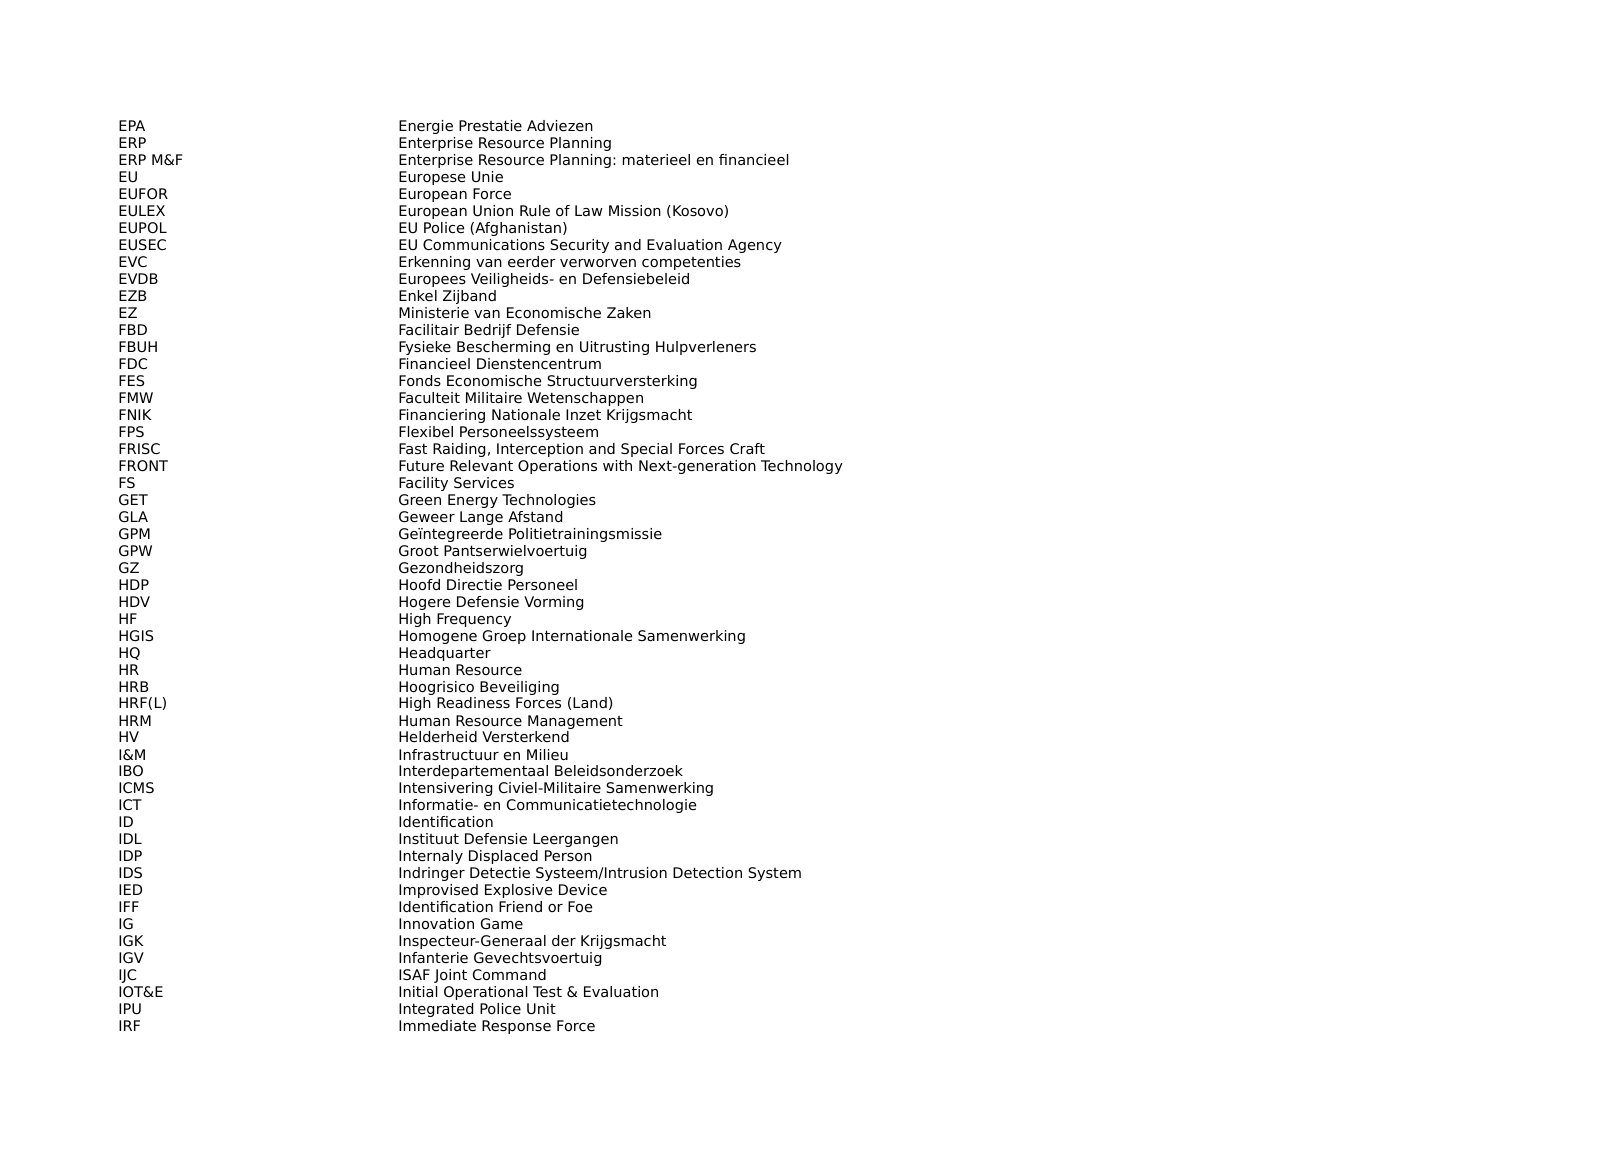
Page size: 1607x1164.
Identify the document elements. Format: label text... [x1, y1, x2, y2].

table_cell IED [118, 882, 392, 899]
table_cell ID [118, 814, 392, 831]
table_cell Groot Pantserwielvoertuig [392, 543, 1488, 559]
table_cell GPM [118, 526, 392, 543]
table_cell Facilitair Bedrijf Defensie [392, 322, 1488, 339]
table_cell ICT [118, 797, 392, 814]
table_cell FS [118, 475, 392, 492]
table_cell IRF [118, 1018, 392, 1035]
table_cell ERP [118, 135, 392, 152]
table_cell Human Resource Management [392, 713, 1488, 729]
table_cell Faculteit Militaire Wetenschappen [392, 390, 1488, 407]
table_cell Indringer Detectie Systeem/Intrusion Detection System [392, 865, 1488, 882]
table_cell Financiering Nationale Inzet Krijgsmacht [392, 407, 1488, 424]
table_cell I&M [118, 746, 392, 763]
table_cell Initial Operational Test & Evaluation [392, 984, 1488, 1001]
table_cell IDS [118, 865, 392, 882]
table_cell Hoogrisico Beveiliging [392, 679, 1488, 695]
table_cell Europese Unie [392, 169, 1488, 186]
table_cell ISAF Joint Command [392, 967, 1488, 984]
table_cell European Union Rule of Law Mission (Kosovo) [392, 203, 1488, 220]
table_cell IBO [118, 763, 392, 780]
table_cell IGV [118, 950, 392, 967]
table_cell Inspecteur-Generaal der Krijgsmacht [392, 933, 1488, 950]
table_cell European Force [392, 186, 1488, 203]
table_cell HR [118, 661, 392, 678]
table_cell HQ [118, 645, 392, 661]
table_cell Identification [392, 814, 1488, 831]
table_cell Intensivering Civiel-Militaire Samenwerking [392, 780, 1488, 797]
table_cell EZ [118, 305, 392, 322]
table_cell FRONT [118, 458, 392, 475]
table_cell FPS [118, 424, 392, 441]
table_cell Hogere Defensie Vorming [392, 594, 1488, 611]
table_cell HF [118, 611, 392, 627]
table_cell GZ [118, 560, 392, 577]
table_cell HRM [118, 713, 392, 729]
table_cell Internaly Displaced Person [392, 848, 1488, 865]
table_cell Identification Friend or Foe [392, 899, 1488, 916]
table_cell Homogene Groep Internationale Samenwerking [392, 628, 1488, 644]
table_cell Fast Raiding, Interception and Special Forces Craft [392, 441, 1488, 458]
table_cell Helderheid Versterkend [392, 729, 1488, 746]
table_cell Future Relevant Operations with Next-generation Technology [392, 458, 1488, 475]
table_cell EUFOR [118, 186, 392, 203]
table_cell FBUH [118, 339, 392, 356]
table_cell IG [118, 916, 392, 933]
table_cell Hoofd Directie Personeel [392, 577, 1488, 593]
table_cell Enterprise Resource Planning: materieel en financieel [392, 152, 1488, 169]
table_cell HRF(L) [118, 695, 392, 712]
table_cell EU Police (Afghanistan) [392, 220, 1488, 237]
table_cell HDP [118, 577, 392, 593]
table_cell IDL [118, 831, 392, 848]
table_cell Interdepartementaal Beleidsonderzoek [392, 763, 1488, 780]
table_cell Flexibel Personeelssysteem [392, 424, 1488, 441]
table_cell Europees Veiligheids- en Defensiebeleid [392, 271, 1488, 288]
table_cell Enterprise Resource Planning [392, 135, 1488, 152]
table_cell Fysieke Bescherming en Uitrusting Hulpverleners [392, 339, 1488, 356]
table_cell HV [118, 729, 392, 746]
table_cell Informatie- en Communicatietechnologie [392, 797, 1488, 814]
table_cell Geïntegreerde Politietrainingsmissie [392, 526, 1488, 543]
table_cell Enkel Zijband [392, 288, 1488, 305]
table_cell EPA [118, 118, 392, 135]
table_cell FRISC [118, 441, 392, 458]
table_cell ERP M&F [118, 152, 392, 169]
table_cell EZB [118, 288, 392, 305]
table_cell Facility Services [392, 475, 1488, 492]
table_cell IOT&E [118, 984, 392, 1001]
table_cell Ministerie van Economische Zaken [392, 305, 1488, 322]
table_cell EUPOL [118, 220, 392, 237]
table_cell IPU [118, 1001, 392, 1018]
table_cell Improvised Explosive Device [392, 882, 1488, 899]
table_cell Energie Prestatie Adviezen [392, 118, 1488, 135]
table_cell IJC [118, 967, 392, 984]
table_cell Green Energy Technologies [392, 492, 1488, 509]
table_cell FDC [118, 356, 392, 373]
table_cell High Readiness Forces (Land) [392, 695, 1488, 712]
table_cell EUSEC [118, 237, 392, 254]
table_cell Infrastructuur en Milieu [392, 746, 1488, 763]
table_cell Fonds Economische Structuurversterking [392, 373, 1488, 390]
table_cell EU Communications Security and Evaluation Agency [392, 237, 1488, 254]
table_cell IDP [118, 848, 392, 865]
table_cell Gezondheidszorg [392, 560, 1488, 577]
table_cell Integrated Police Unit [392, 1001, 1488, 1018]
table_cell Headquarter [392, 645, 1488, 661]
table_cell HDV [118, 594, 392, 611]
table_cell HGIS [118, 628, 392, 644]
table_cell GPW [118, 543, 392, 559]
table_cell EVDB [118, 271, 392, 288]
table_cell Erkenning van eerder verworven competenties [392, 254, 1488, 271]
table_cell FBD [118, 322, 392, 339]
table_cell EULEX [118, 203, 392, 220]
table_cell HRB [118, 679, 392, 695]
table_cell GET [118, 492, 392, 509]
table_cell FES [118, 373, 392, 390]
table_cell Human Resource [392, 661, 1488, 678]
table_cell IGK [118, 933, 392, 950]
table_cell Instituut Defensie Leergangen [392, 831, 1488, 848]
table_cell Geweer Lange Afstand [392, 509, 1488, 526]
table_cell Immediate Response Force [392, 1018, 1488, 1035]
table_cell IFF [118, 899, 392, 916]
table_cell FMW [118, 390, 392, 407]
table_cell ICMS [118, 780, 392, 797]
table_cell EU [118, 169, 392, 186]
table_cell GLA [118, 509, 392, 526]
table_cell Financieel Dienstencentrum [392, 356, 1488, 373]
table_cell High Frequency [392, 611, 1488, 627]
table_cell FNIK [118, 407, 392, 424]
table_cell Infanterie Gevechtsvoertuig [392, 950, 1488, 967]
table_cell Innovation Game [392, 916, 1488, 933]
table_cell EVC [118, 254, 392, 271]
